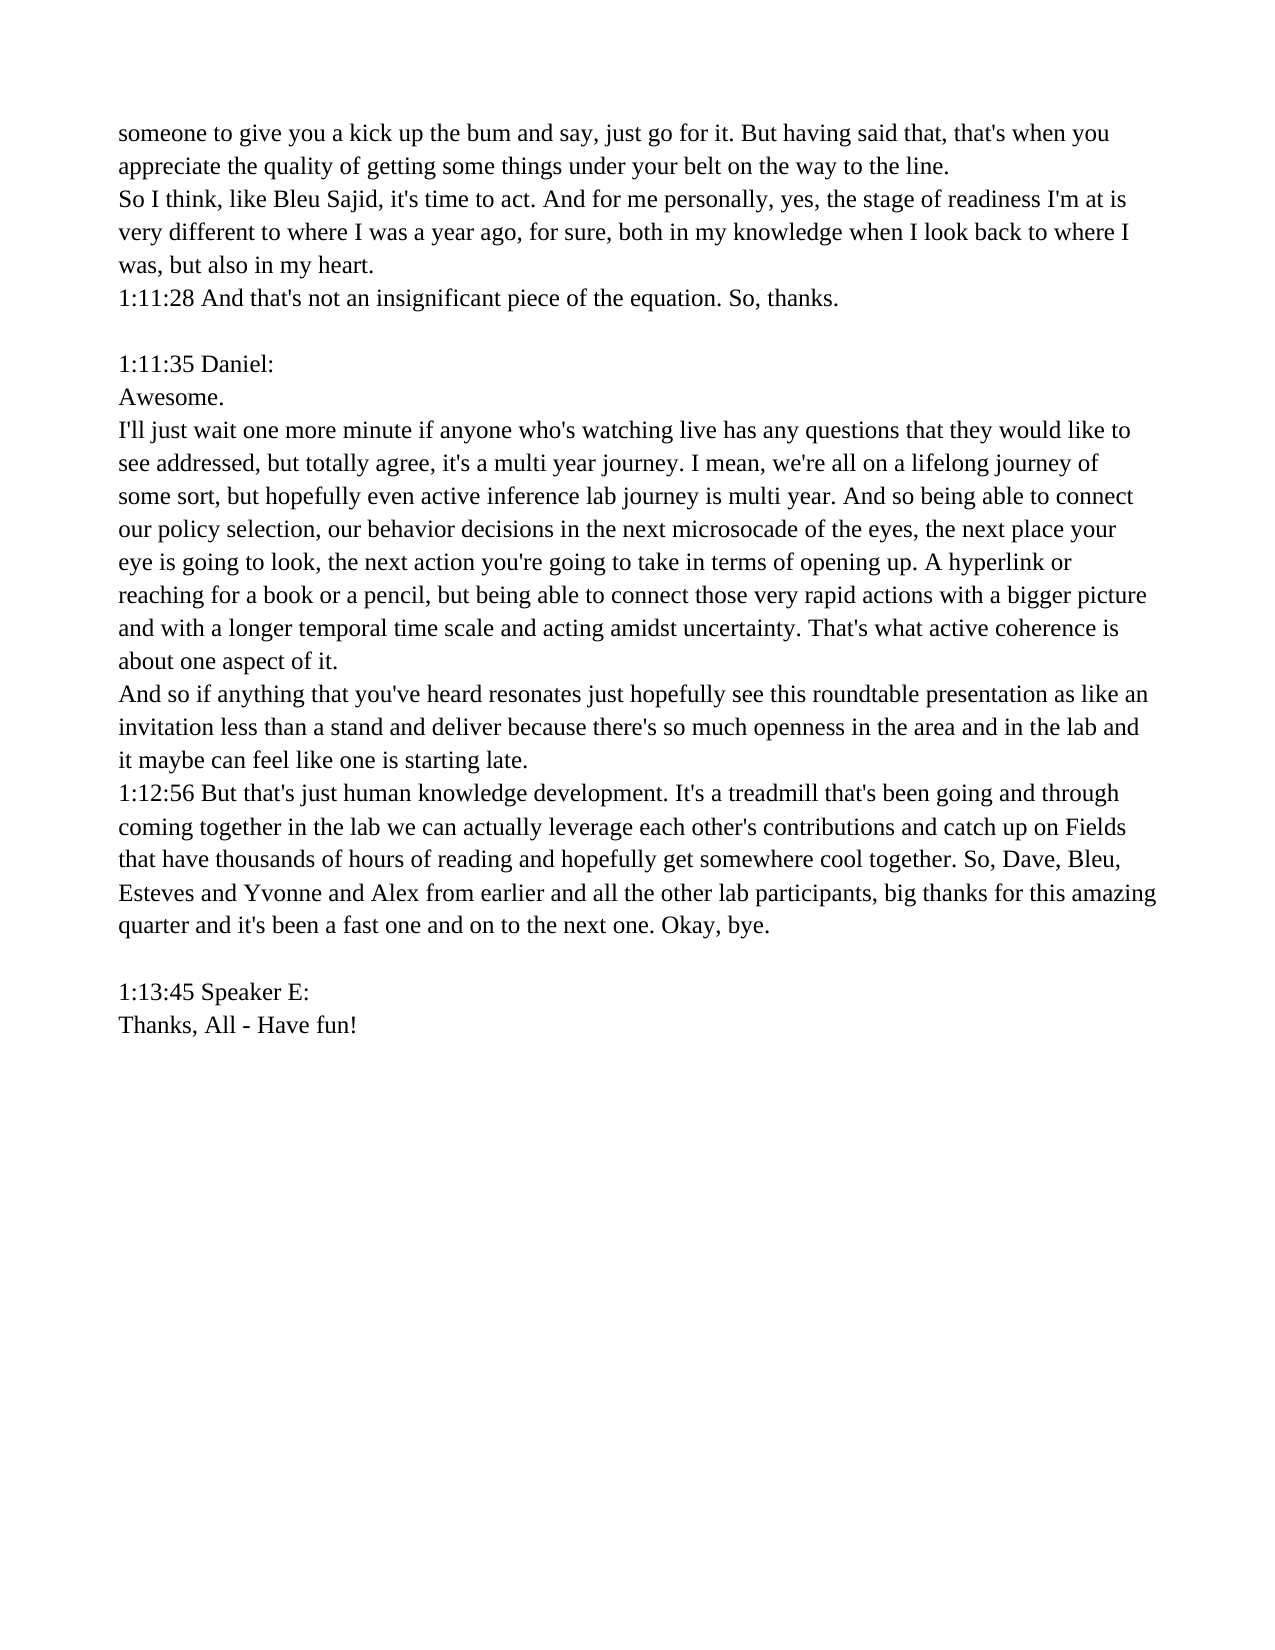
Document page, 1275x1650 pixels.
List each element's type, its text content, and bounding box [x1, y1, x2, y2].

text 1:11:28 And that's not an insignificant piece of the equation. So, thanks. [118, 283, 1157, 312]
text Awesome. [118, 382, 1157, 411]
text 1:12:56 But that's just human knowledge development. It's a treadmill that's been going and through coming together in the lab we can actually leverage each other's contributions and catch up on Fields that have thousands of hours of reading and hopefully get somewhere cool together. So, Dave, Bleu, Esteves and Yvonne and Alex from earlier and all the other lab participants, big thanks for this amazing quarter and it's been a fast one and on to the next one. Okay, bye. [118, 778, 1157, 939]
text 1:11:35 Daniel: [118, 349, 1157, 378]
text someone to give you a kick up the bum and say, just go for it. But having said that, that's when you appreciate the quality of getting some things under your belt on the way to the line. [118, 118, 1157, 180]
text Thanks, All - Have fun! [118, 1010, 1157, 1038]
text I'll just wait one more minute if anyone who's watching live has any questions that they would like to see addressed, but totally agree, it's a multi year journey. I mean, we're all on a lifelong journey of some sort, but hopefully even active inference lab journey is multi year. And so being able to connect our policy selection, our behavior decisions in the next microsocade of the eyes, the next place your eye is going to look, the next action you're going to take in terms of opening up. A hyperlink or reaching for a book or a pencil, but being able to connect those very rapid actions with a bigger picture and with a longer temporal time scale and acting amidst uncertainty. That's what active coherence is about one aspect of it. [118, 415, 1157, 675]
text And so if anything that you've heard resonates just hopefully see this roundtable presentation as like an invitation less than a stand and deliver because there's so much openness in the area and in the lab and it maybe can feel like one is starting late. [118, 679, 1157, 774]
text So I think, like Bleu Sajid, it's time to act. And for me personally, yes, the stage of readiness I'm at is very different to where I was a year ago, for sure, both in my knowledge when I look back to where I was, but also in my heart. [118, 184, 1157, 279]
text 1:13:45 Speaker E: [118, 977, 1157, 1005]
